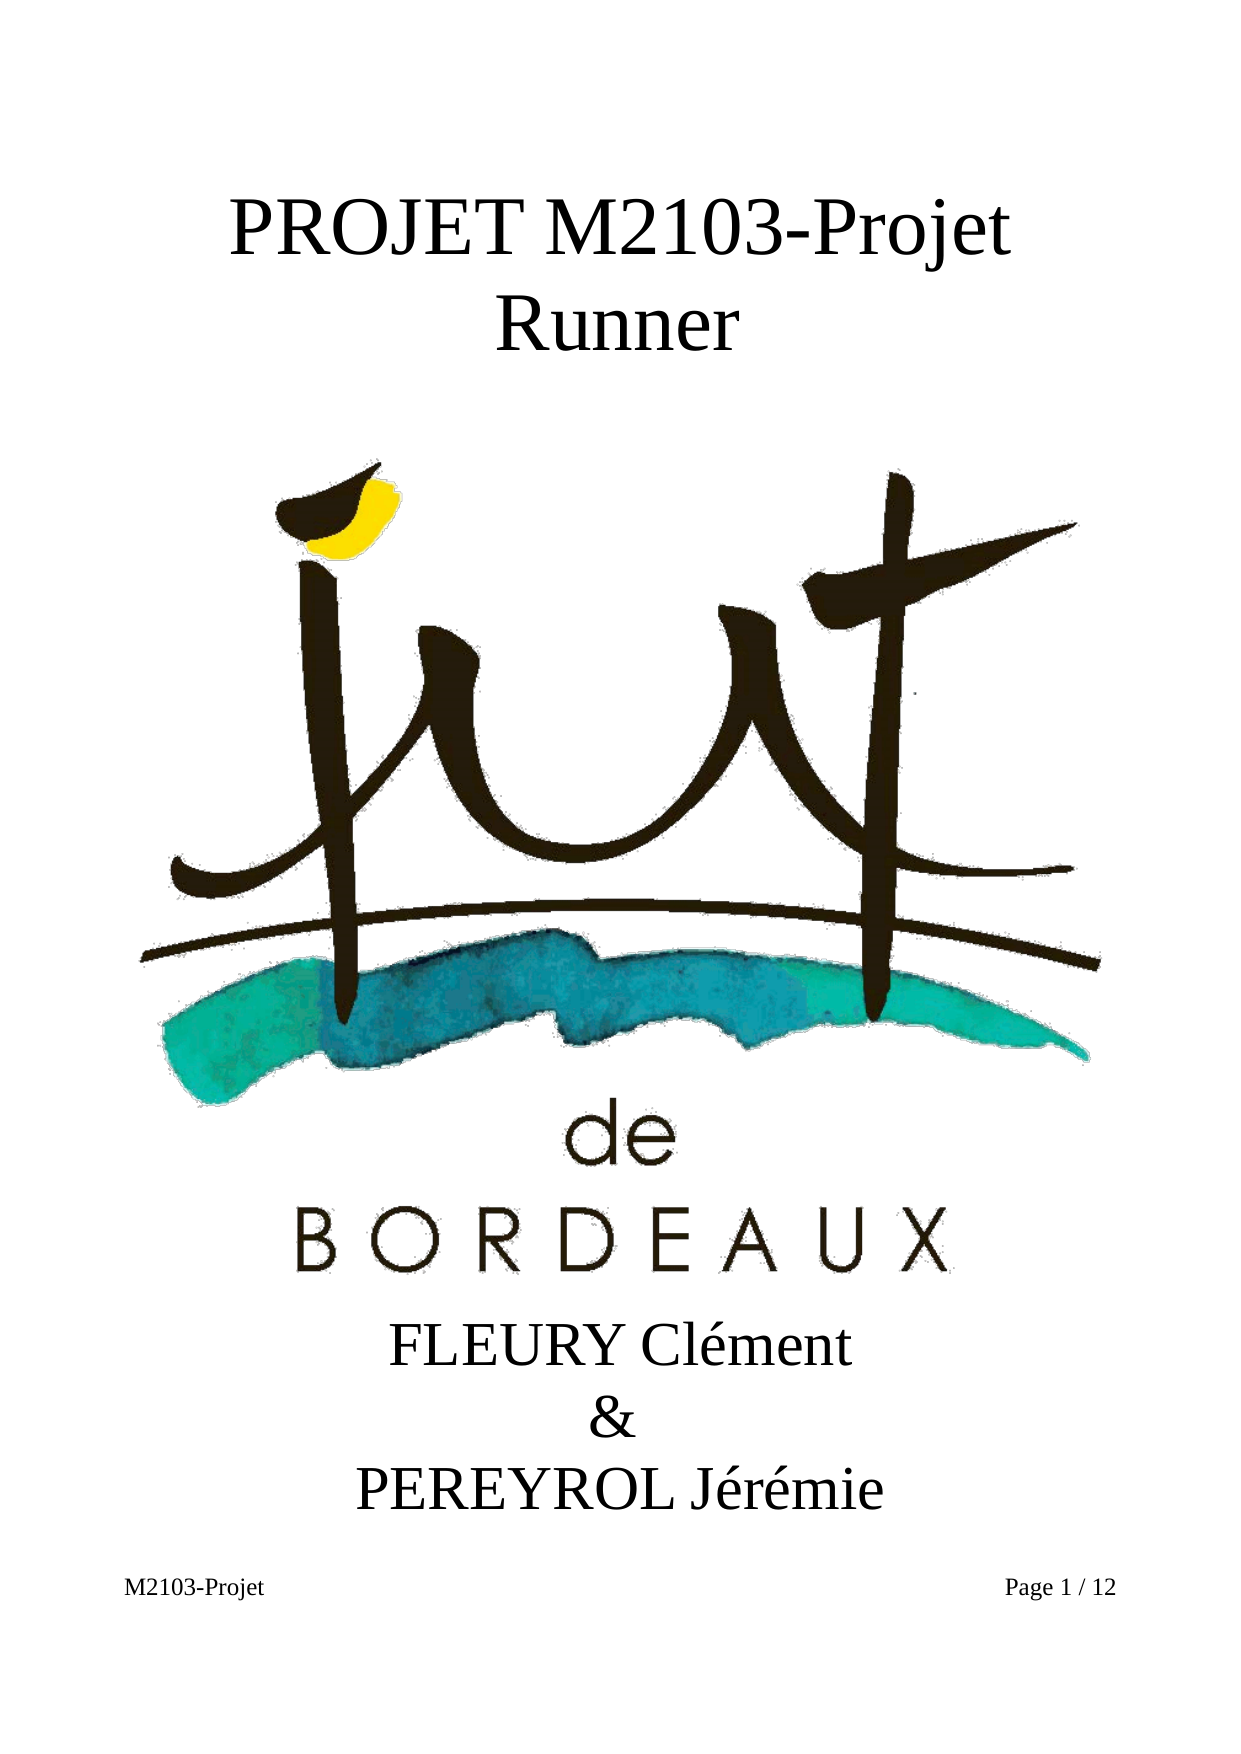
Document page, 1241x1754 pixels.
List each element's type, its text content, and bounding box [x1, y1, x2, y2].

picture [118, 439, 1123, 1307]
text FLEURY Clément [118, 1307, 1122, 1379]
text PEREYROL Jérémie [118, 1451, 1122, 1523]
text PROJET M2103-Projet Runner [118, 176, 1122, 368]
text [118, 426, 1122, 439]
text & [118, 1379, 1122, 1451]
